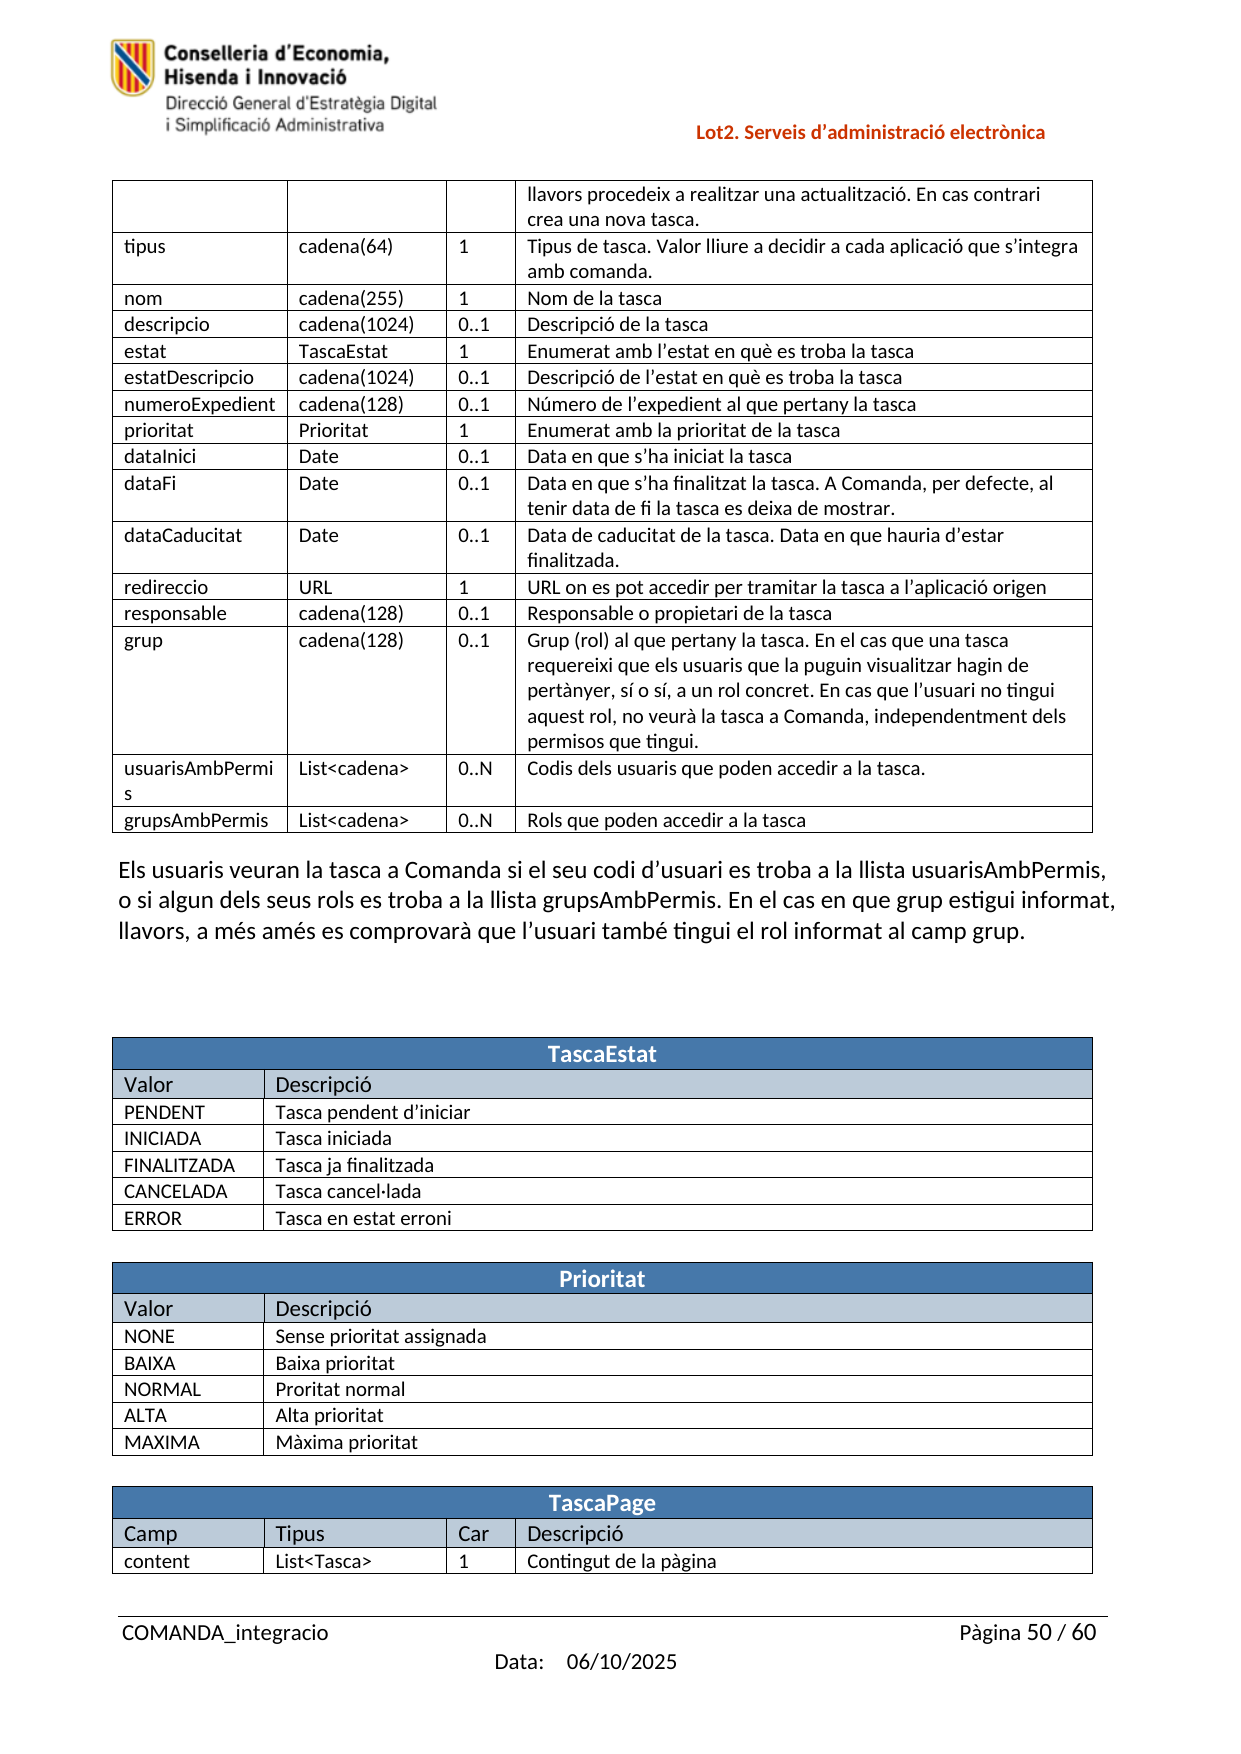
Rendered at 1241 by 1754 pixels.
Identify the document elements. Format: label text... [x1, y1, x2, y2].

table_cell Prioritat [288, 417, 446, 443]
table_cell prioritat [113, 417, 287, 443]
table_cell MAXIMA [113, 1429, 263, 1454]
table_cell URL [288, 574, 446, 599]
table_cell Descripció [265, 1294, 1092, 1322]
table_cell Date [288, 522, 446, 573]
table_cell Codis dels usuaris que poden accedir a la tasca. [516, 755, 1092, 806]
table_cell List<cadena> [288, 755, 446, 806]
table_cell tipus [113, 233, 287, 284]
table_cell Enumerat amb la prioritat de la tasca [516, 417, 1092, 443]
table_cell Nom de la tasca [516, 285, 1092, 310]
table_cell Descripció de l’estat en què es troba la tasca [516, 364, 1092, 390]
table_cell cadena(1024) [288, 311, 446, 337]
table_header TascaEstat [113, 1038, 1092, 1069]
table_cell Descripció [265, 1070, 1092, 1098]
table_cell estat [113, 338, 287, 363]
table_cell CANCELADA [113, 1178, 263, 1204]
table_cell llavors procedeix a realitzar una actualització. En cas contrari crea una nova tasca. [516, 181, 1092, 232]
table_cell Enumerat amb l’estat en què es troba la tasca [516, 338, 1092, 363]
table_cell dataCaducitat [113, 522, 287, 573]
picture [100, 26, 467, 156]
table_cell Proritat normal [264, 1376, 1092, 1402]
table_cell 0..1 [447, 627, 515, 754]
table_cell Alta prioritat [264, 1403, 1092, 1428]
table_cell Data de caducitat de la tasca. Data en que hauria d’estar finalitzada. [516, 522, 1092, 573]
table_cell Grup (rol) al que pertany la tasca. En el cas que una tasca requereixi que els usuaris que la puguin visualitzar hagin de pertànyer, sí o sí, a un rol concret. En cas que l’usuari no tingui aquest rol, no veurà la tasca a Comanda, independentment dels permisos que tingui. [516, 627, 1092, 754]
table_cell TascaEstat [288, 338, 446, 363]
table_cell 1 [447, 285, 515, 310]
table_cell 0..1 [447, 364, 515, 390]
table_cell 0..1 [447, 391, 515, 416]
table_cell redireccio [113, 574, 287, 599]
table_cell Date [288, 444, 446, 469]
table_cell dataFi [113, 470, 287, 521]
table_cell cadena(255) [288, 285, 446, 310]
table_cell NORMAL [113, 1376, 263, 1402]
table_cell nom [113, 285, 287, 310]
table_cell List<Tasca> [264, 1548, 446, 1573]
table_cell URL on es pot accedir per tramitar la tasca a l’aplicació origen [516, 574, 1092, 599]
table_cell [447, 181, 515, 232]
table_cell Tasca iniciada [264, 1125, 1092, 1151]
table_cell 0..1 [447, 311, 515, 337]
table_cell Camp [113, 1519, 264, 1547]
table_cell 0..1 [447, 444, 515, 469]
table_cell Valor [113, 1070, 264, 1098]
table_cell 0..1 [447, 470, 515, 521]
table_cell NONE [113, 1323, 263, 1349]
table_cell Responsable o propietari de la tasca [516, 600, 1092, 626]
table_cell List<cadena> [288, 807, 446, 832]
table_cell ALTA [113, 1403, 263, 1428]
table_cell Data en que s’ha iniciat la tasca [516, 444, 1092, 469]
table_cell Baixa prioritat [264, 1350, 1092, 1375]
table_cell responsable [113, 600, 287, 626]
table_cell 1 [447, 417, 515, 443]
table_cell cadena(64) [288, 233, 446, 284]
table_cell Contingut de la pàgina [516, 1548, 1092, 1573]
table_cell content [113, 1548, 263, 1573]
table_cell Màxima prioritat [264, 1429, 1092, 1454]
table_cell Valor [113, 1294, 264, 1322]
table_cell PENDENT [113, 1099, 263, 1124]
table_cell 1 [447, 574, 515, 599]
table_cell Tasca ja finalitzada [264, 1152, 1092, 1177]
table_cell estatDescripcio [113, 364, 287, 390]
table_cell cadena(128) [288, 391, 446, 416]
table_header Prioritat [113, 1263, 1092, 1293]
table_cell grupsAmbPermis [113, 807, 287, 832]
table_cell Data en que s’ha finalitzat la tasca. A Comanda, per defecte, al tenir data de fi la tasca es deixa de mostrar. [516, 470, 1092, 521]
table_cell Rols que poden accedir a la tasca [516, 807, 1092, 832]
table_cell Tasca en estat erroni [264, 1205, 1092, 1230]
table_cell cadena(128) [288, 627, 446, 754]
table_cell [113, 181, 287, 232]
table_cell usuarisAmbPermis [113, 755, 287, 806]
table_cell BAIXA [113, 1350, 263, 1375]
table_cell 0..1 [447, 600, 515, 626]
table_cell ERROR [113, 1205, 263, 1230]
table_cell Descripció de la tasca [516, 311, 1092, 337]
table_cell 1 [447, 338, 515, 363]
table_cell INICIADA [113, 1125, 263, 1151]
table_cell Tipus de tasca. Valor lliure a decidir a cada aplicació que s’integra amb comanda. [516, 233, 1092, 284]
table_cell Tasca pendent d’iniciar [264, 1099, 1092, 1124]
table_cell 0..1 [447, 522, 515, 573]
table_cell 0..N [447, 755, 515, 806]
table_cell descripcio [113, 311, 287, 337]
table_cell Car [447, 1519, 515, 1547]
table_cell Número de l’expedient al que pertany la tasca [516, 391, 1092, 416]
table_cell 0..N [447, 807, 515, 832]
table_cell Date [288, 470, 446, 521]
text Els usuaris veuran la tasca a Comanda si el seu codi d’usuari es troba a la llista usuarisAmbPermis, o si algun dels seus rols es troba a la llista grupsAmbPermis. En el cas en que grup estigui informat, llavors, a més amés es comprovarà que l’usuari també tingui el rol informat al camp grup. [118, 854, 1122, 946]
table_cell Tasca cancel·lada [264, 1178, 1092, 1204]
table_cell Sense prioritat assignada [264, 1323, 1092, 1349]
table_cell cadena(128) [288, 600, 446, 626]
table_cell Descripció [516, 1519, 1092, 1547]
table_cell numeroExpedient [113, 391, 287, 416]
table_cell FINALITZADA [113, 1152, 263, 1177]
table_cell grup [113, 627, 287, 754]
table_cell cadena(1024) [288, 364, 446, 390]
table_cell 1 [447, 233, 515, 284]
table_header TascaPage [113, 1487, 1092, 1518]
table_cell 1 [447, 1548, 515, 1573]
table_cell [288, 181, 446, 232]
table_cell dataInici [113, 444, 287, 469]
table_cell Tipus [265, 1519, 446, 1547]
